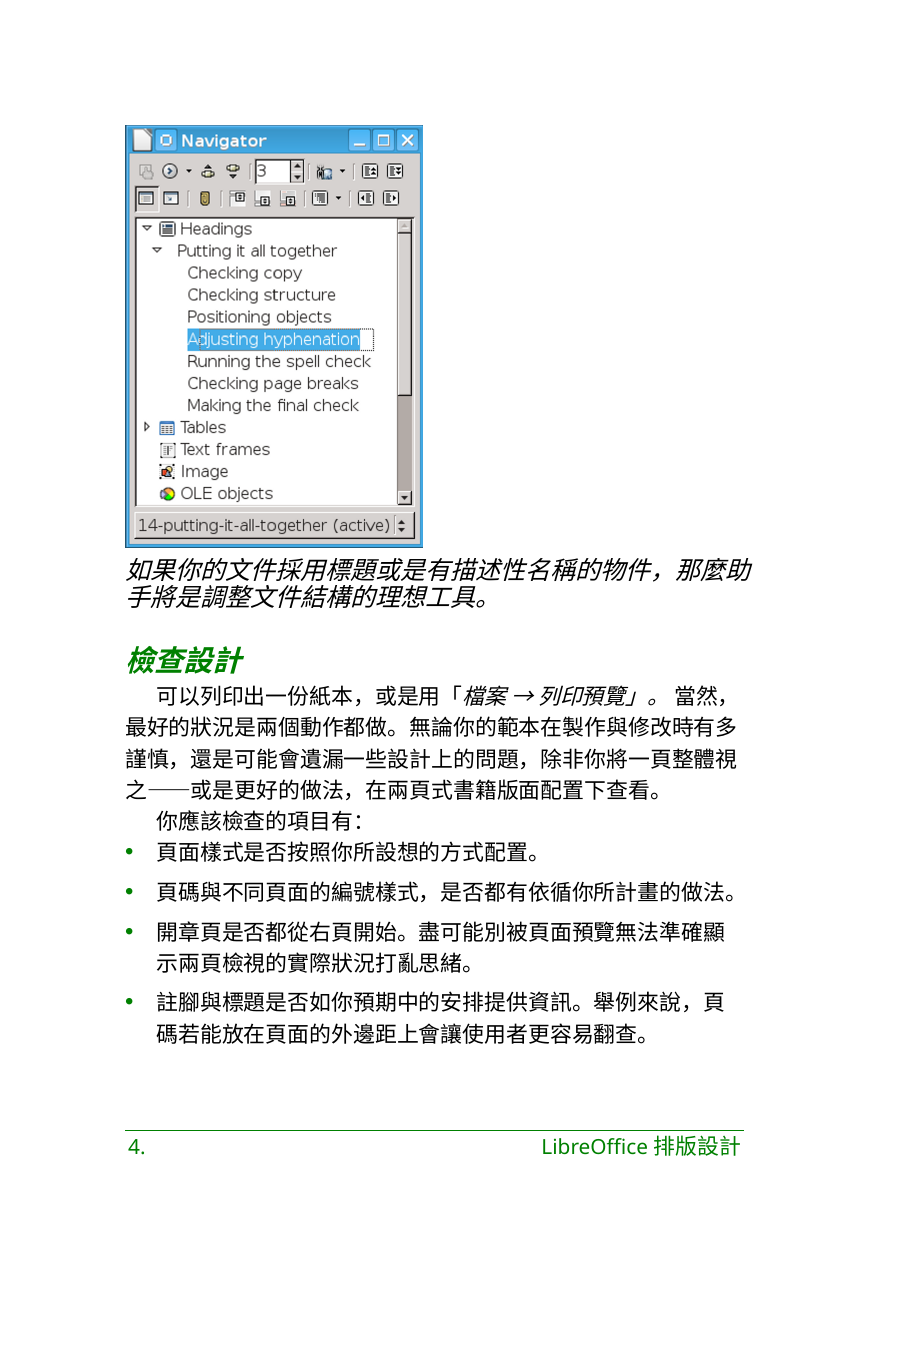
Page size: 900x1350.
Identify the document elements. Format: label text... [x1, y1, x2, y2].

table_cell 如果你的文件採用標題或是有描述性名稱的物件，那麼助手將是調整文件結構的理想工具。 [125, 550, 775, 612]
list 頁碼與不同頁面的編號樣式，是否都有依循你所計畫的做法。 [125, 875, 744, 907]
list 註腳與標題是否如你預期中的安排提供資訊。舉例來說，頁碼若能放在頁面的外邊距上會讓使用者更容易翻查。 [125, 986, 744, 1048]
picture [125, 125, 423, 548]
table_header [125, 125, 775, 550]
list 開章頁是否都從右頁開始。盡可能別被頁面預覽無法準確顯示兩頁檢視的實際狀況打亂思緒。 [125, 915, 744, 977]
text 可以列印出一份紙本，或是用「檔案 → 列印預覽」。 當然，最好的狀況是兩個動作都做。無論你的範本在製作與修改時有多謹慎，還是可能會遺漏一些設計上的問題，除非你將一頁整體視之——或是更好的做法，在兩頁式書籍版面配置下查看。 [125, 679, 744, 804]
list 頁面樣式是否按照你所設想的方式配置。 [125, 836, 744, 867]
subtitle 檢查設計 [125, 637, 744, 679]
text 你應該檢查的項目有： [125, 804, 744, 836]
